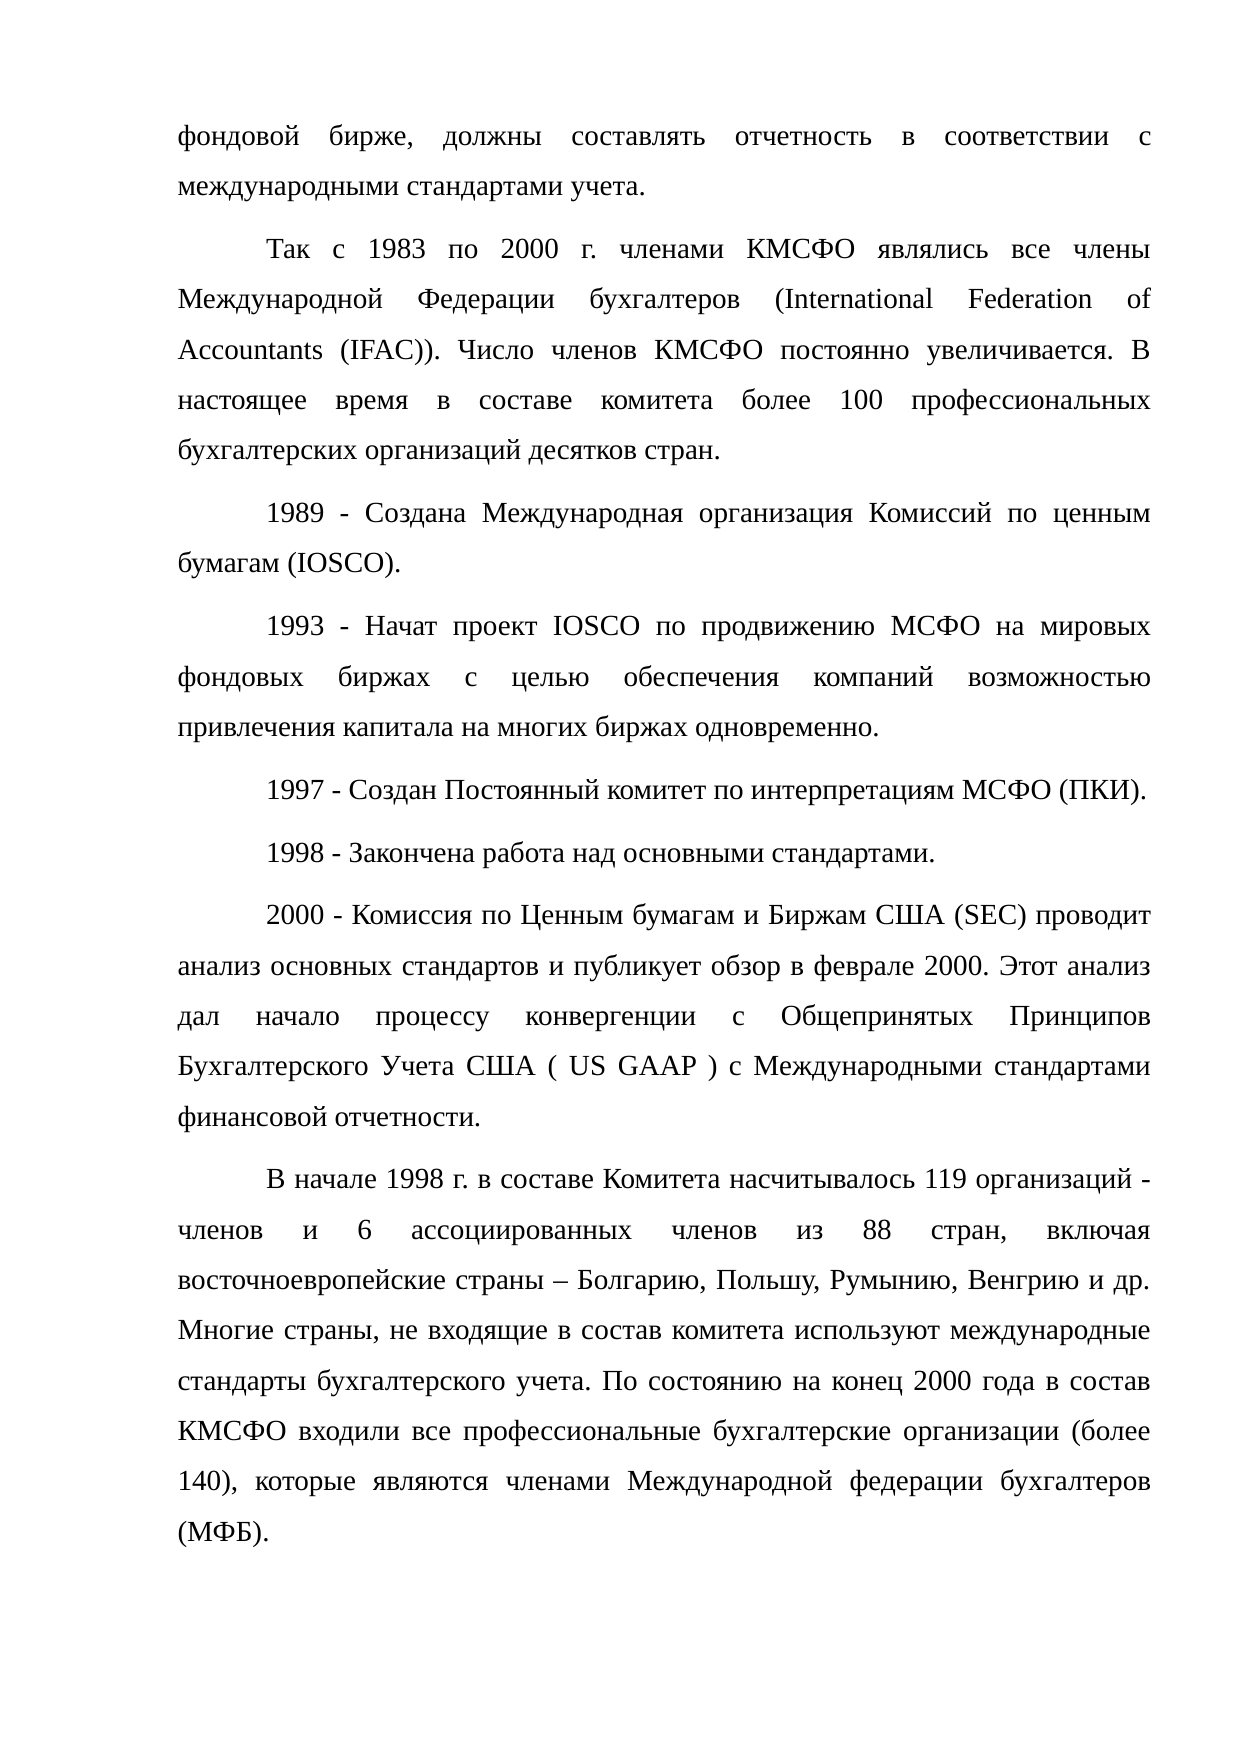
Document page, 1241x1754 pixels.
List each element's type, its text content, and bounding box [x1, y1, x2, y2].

text 1993 - Начат проект IOSCO по продвижению МСФО на мировых фондовых биржах с целью обеспечения компаний возможностью привлечения капитала на многих биржах одновременно. [177, 608, 1152, 743]
text Так с 1983 по 2000 г. членами КМСФО являлись все члены Международной Федерации бухгалтеров (International Federation of Accountants (IFAC)). Число членов КМСФО постоянно увеличивается. В настоящее время в составе комитета более 100 профессиональных бухгалтерских организаций десятков стран. [177, 231, 1152, 466]
text 2000 - Комиссия по Ценным бумагам и Биржам США (SEC) проводит анализ основных стандартов и публикует обзор в феврале 2000. Этот анализ дал начало процессу конвергенции с Общепринятых Принципов Бухгалтерского Учета США ( US GAAP ) с Международными стандартами финансовой отчетности. [177, 897, 1152, 1132]
text 1989 - Создана Международная организация Комиссий по ценным бумагам (IOSCO). [177, 495, 1152, 579]
text 1997 - Создан Постоянный комитет по интерпретациям МСФО (ПКИ). [177, 772, 1152, 805]
text В начале 1998 г. в составе Комитета насчитывалось 119 организаций - членов и 6 ассоциированных членов из 88 стран, включая восточноевропейские страны – Болгарию, Польшу, Румынию, Венгрию и др. Многие страны, не входящие в состав комитета используют международные стандарты бухгалтерского учета. По состоянию на конец 2000 года в состав КМСФО входили все профессиональные бухгалтерские организации (более 140), которые являются членами Международной федерации бухгалтеров (МФБ). [177, 1162, 1152, 1547]
text фондовой бирже, должны составлять отчетность в соответствии с международными стандартами учета. [177, 118, 1152, 202]
text 1998 - Закончена работа над основными стандартами. [177, 835, 1152, 868]
